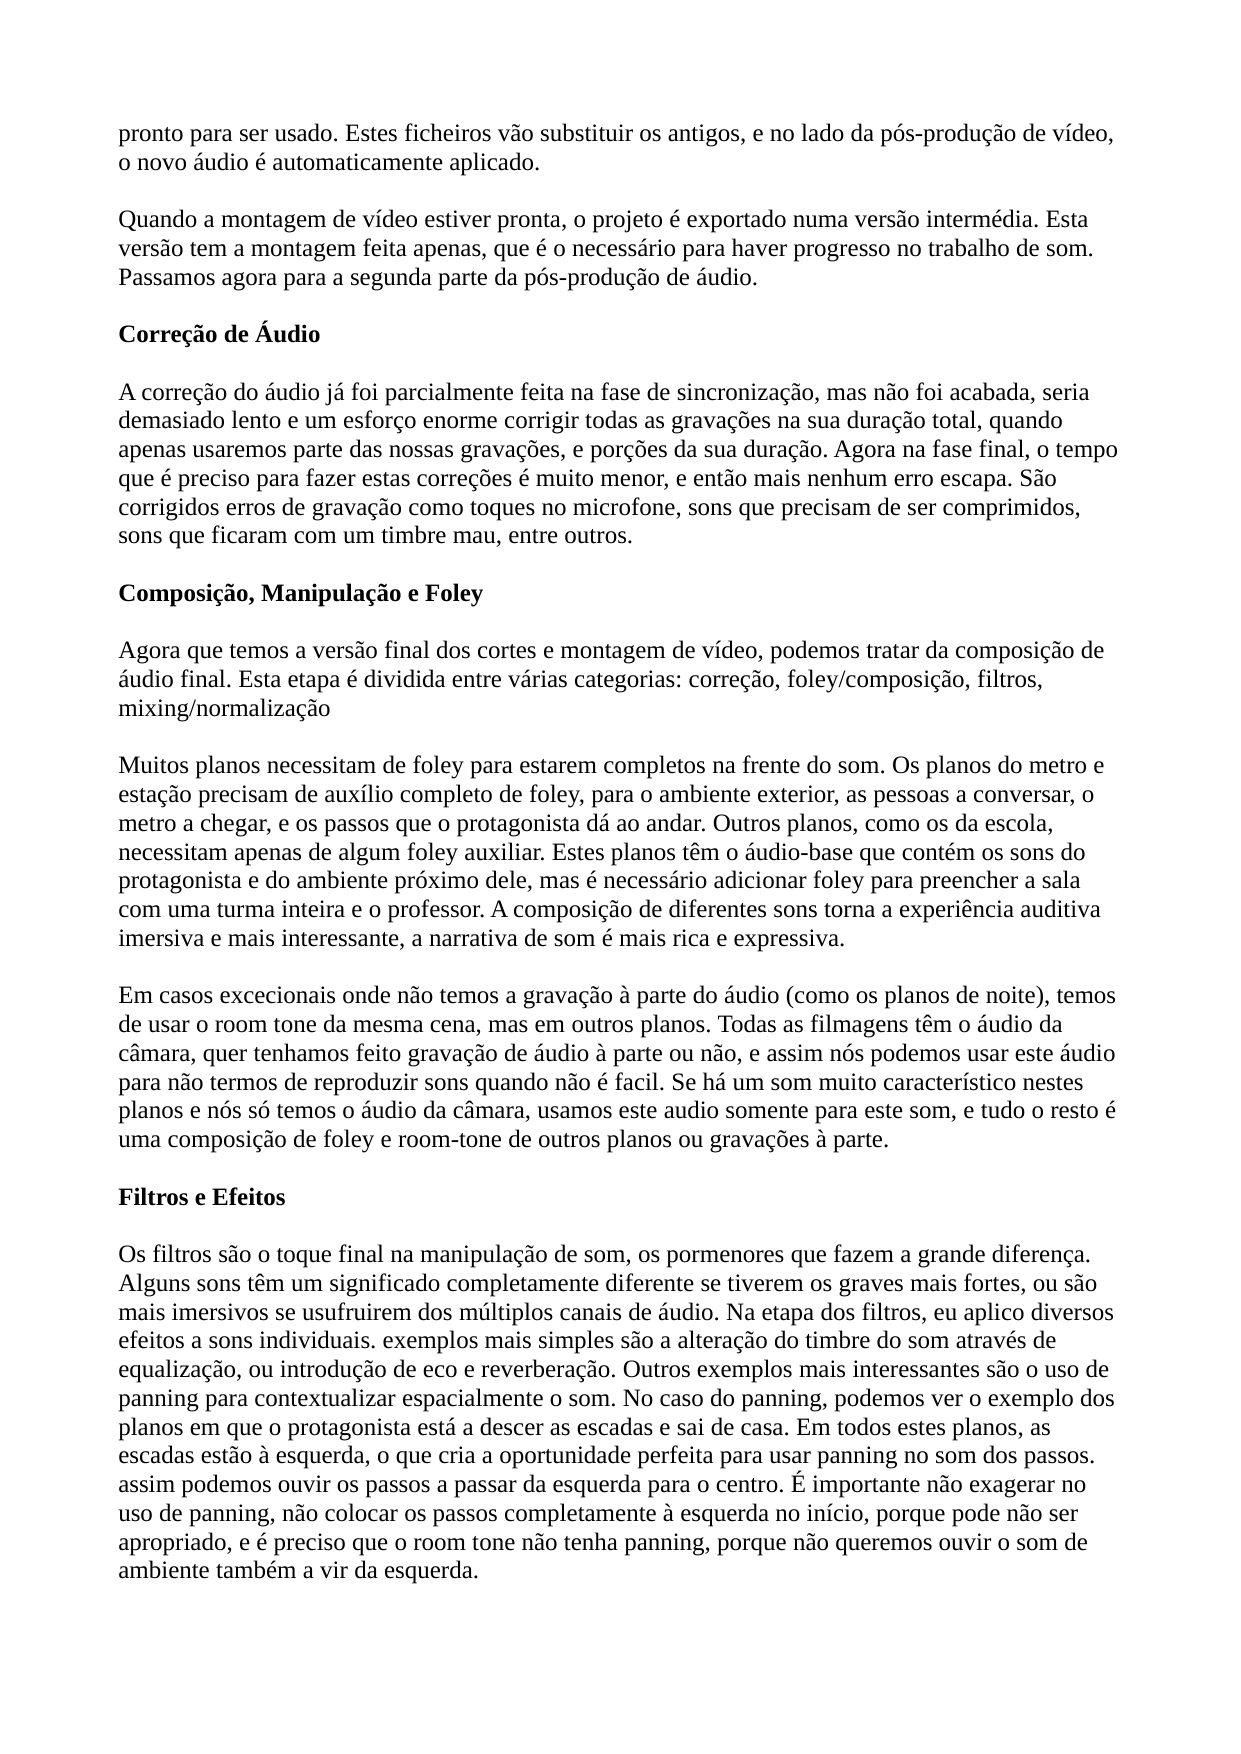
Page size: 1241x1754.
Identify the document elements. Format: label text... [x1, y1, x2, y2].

text Correção de Áudio [118, 319, 1122, 348]
text Filtros e Efeitos [118, 1182, 1122, 1211]
text Quando a montagem de vídeo estiver pronta, o projeto é exportado numa versão intermédia. Esta versão tem a montagem feita apenas, que é o necessário para haver progresso no trabalho de som. Passamos agora para a segunda parte da pós-produção de áudio. [118, 204, 1122, 291]
text Muitos planos necessitam de foley para estarem completos na frente do som. Os planos do metro e estação precisam de auxílio completo de foley, para o ambiente exterior, as pessoas a conversar, o metro a chegar, e os passos que o protagonista dá ao andar. Outros planos, como os da escola, necessitam apenas de algum foley auxiliar. Estes planos têm o áudio-base que contém os sons do protagonista e do ambiente próximo dele, mas é necessário adicionar foley para preencher a sala com uma turma inteira e o professor. A composição de diferentes sons torna a experiência auditiva imersiva e mais interessante, a narrativa de som é mais rica e expressiva. [118, 751, 1122, 952]
text Os filtros são o toque final na manipulação de som, os pormenores que fazem a grande diferença. Alguns sons têm um significado completamente diferente se tiverem os graves mais fortes, ou são mais imersivos se usufruirem dos múltiplos canais de áudio. Na etapa dos filtros, eu aplico diversos efeitos a sons individuais. exemplos mais simples são a alteração do timbre do som através de equalização, ou introdução de eco e reverberação. Outros exemplos mais interessantes são o uso de panning para contextualizar espacialmente o som. No caso do panning, podemos ver o exemplo dos planos em que o protagonista está a descer as escadas e sai de casa. Em todos estes planos, as escadas estão à esquerda, o que cria a oportunidade perfeita para usar panning no som dos passos. assim podemos ouvir os passos a passar da esquerda para o centro. É importante não exagerar no uso de panning, não colocar os passos completamente à esquerda no início, porque pode não ser apropriado, e é preciso que o room tone não tenha panning, porque não queremos ouvir o som de ambiente também a vir da esquerda. [118, 1239, 1122, 1584]
text pronto para ser usado. Estes ficheiros vão substituir os antigos, e no lado da pós-produção de vídeo, o novo áudio é automaticamente aplicado. [118, 118, 1122, 176]
text Em casos excecionais onde não temos a gravação à parte do áudio (como os planos de noite), temos de usar o room tone da mesma cena, mas em outros planos. Todas as filmagens têm o áudio da câmara, quer tenhamos feito gravação de áudio à parte ou não, e assim nós podemos usar este áudio para não termos de reproduzir sons quando não é facil. Se há um som muito característico nestes planos e nós só temos o áudio da câmara, usamos este audio somente para este som, e tudo o resto é uma composição de foley e room-tone de outros planos ou gravações à parte. [118, 981, 1122, 1153]
text Composição, Manipulação e Foley [118, 578, 1122, 607]
text Agora que temos a versão final dos cortes e montagem de vídeo, podemos tratar da composição de áudio final. Esta etapa é dividida entre várias categorias: correção, foley/composição, filtros, mixing/normalização [118, 636, 1122, 722]
text A correção do áudio já foi parcialmente feita na fase de sincronização, mas não foi acabada, seria demasiado lento e um esforço enorme corrigir todas as gravações na sua duração total, quando apenas usaremos parte das nossas gravações, e porções da sua duração. Agora na fase final, o tempo que é preciso para fazer estas correções é muito menor, e então mais nenhum erro escapa. São corrigidos erros de gravação como toques no microfone, sons que precisam de ser comprimidos, sons que ficaram com um timbre mau, entre outros. [118, 377, 1122, 549]
